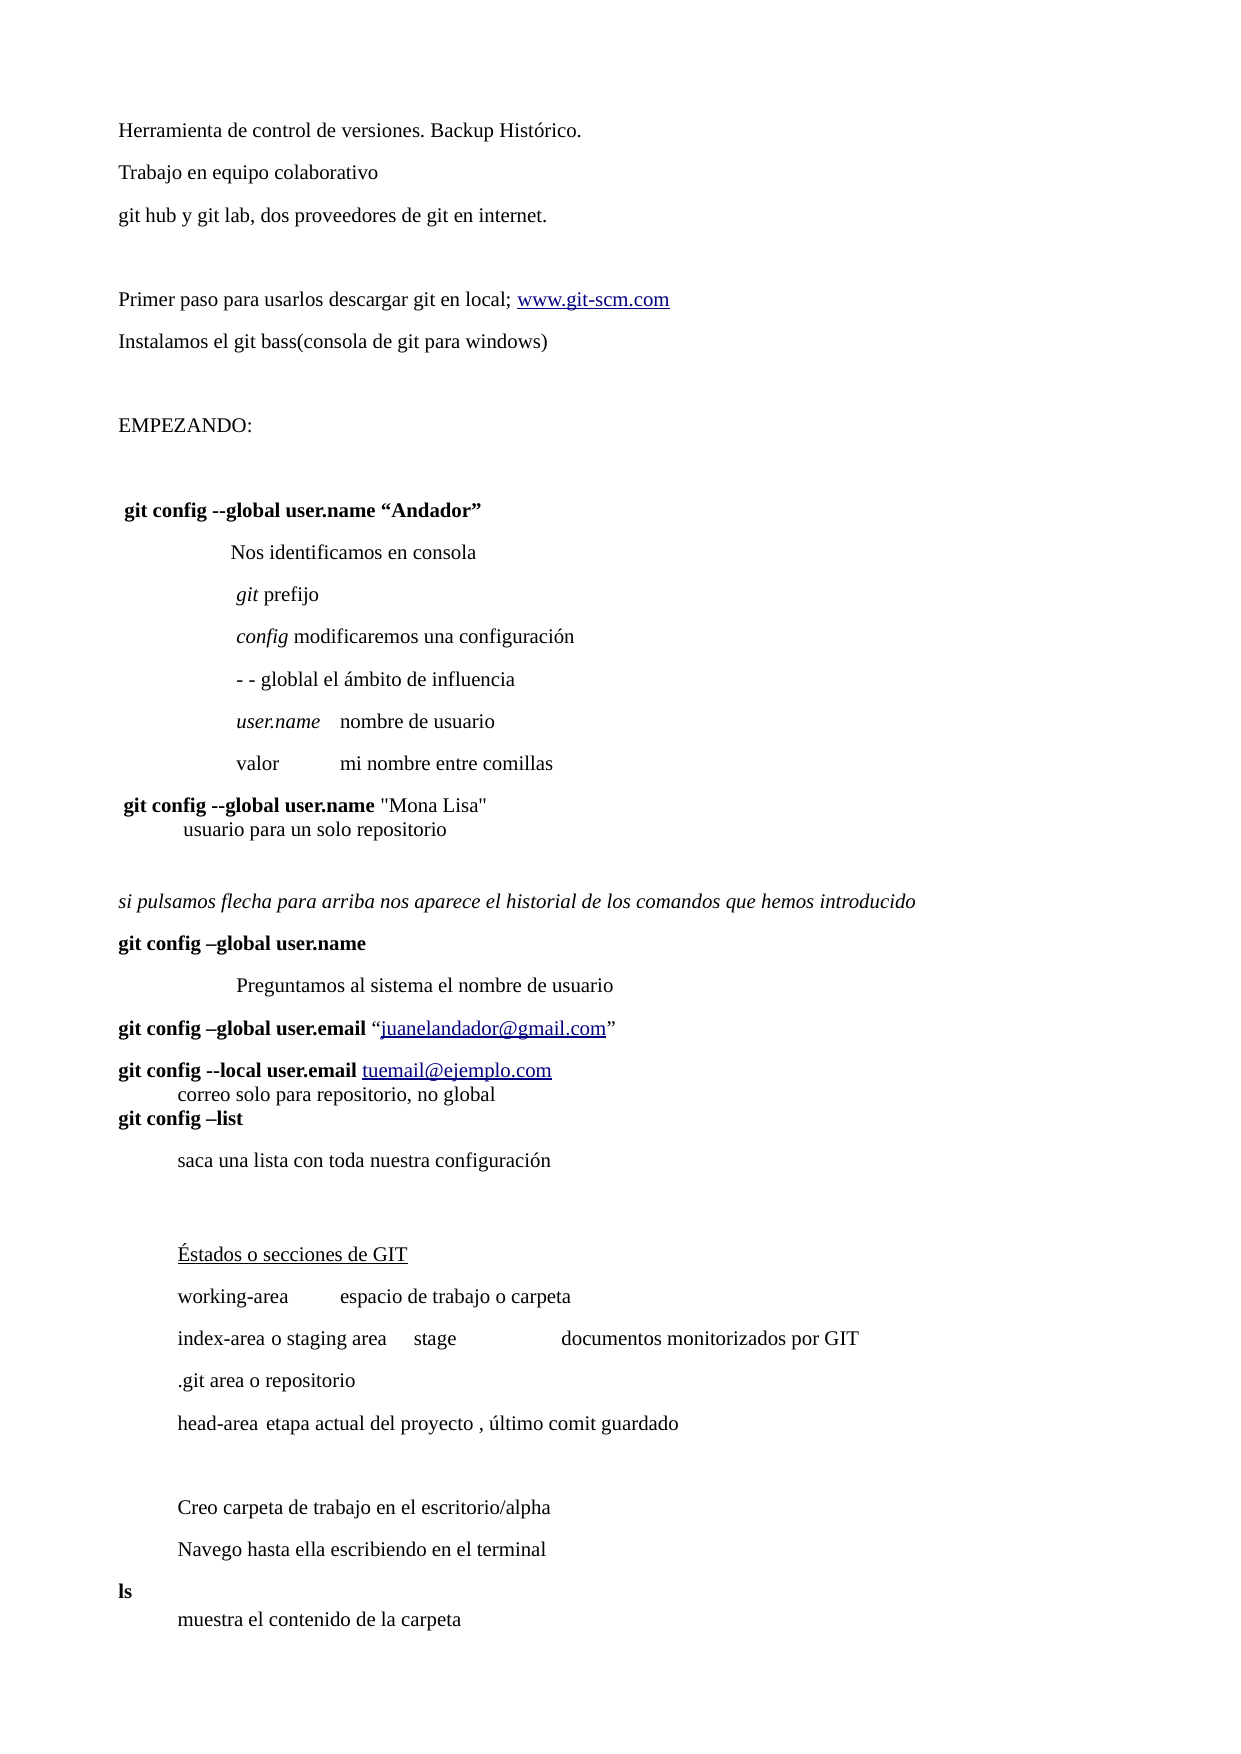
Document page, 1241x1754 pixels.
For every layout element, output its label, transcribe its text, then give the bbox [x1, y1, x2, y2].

text Nos identificamos en consola [230, 540, 1123, 564]
text config modificaremos una configuración [236, 624, 1123, 648]
text git config –global user.name [118, 931, 1123, 955]
text working-area espacio de trabajo o carpeta [177, 1284, 1123, 1308]
text Preguntamos al sistema el nombre de usuario [236, 973, 1123, 997]
text muestra el contenido de la carpeta [177, 1607, 1123, 1631]
text git config --global user.name “Andador” [124, 498, 1123, 522]
text Éstados o secciones de GIT [177, 1242, 1123, 1266]
text Instalamos el git bass(consola de git para windows) [118, 329, 1123, 353]
text EMPEZANDO: [118, 413, 1123, 437]
text git config –global user.email “juanelandador@gmail.com” [118, 1015, 1123, 1039]
text git config –list [118, 1106, 1123, 1130]
text Navego hasta ella escribiendo en el terminal [177, 1537, 1123, 1561]
text user.name nombre de usuario [236, 709, 1123, 733]
text index-area o staging area stage documentos monitorizados por GIT [177, 1326, 1123, 1350]
text ls [118, 1579, 1123, 1603]
text git prefijo [236, 582, 1123, 606]
text git hub y git lab, dos proveedores de git en internet. [118, 202, 1123, 227]
text - - globlal el ámbito de influencia [236, 667, 1123, 691]
text Herramienta de control de versiones. Backup Histórico. [118, 118, 1123, 142]
text git config --global user.name "Mona Lisa" [118, 793, 1123, 817]
text saca una lista con toda nuestra configuración [177, 1148, 1123, 1172]
text usuario para un solo repositorio [183, 817, 1123, 841]
text valor mi nombre entre comillas [236, 751, 1123, 775]
text git config --local user.email tuemail@ejemplo.com [118, 1058, 1123, 1082]
text correo solo para repositorio, no global [177, 1082, 1123, 1106]
text Trabajo en equipo colaborativo [118, 160, 1123, 184]
text Creo carpeta de trabajo en el escritorio/alpha [177, 1495, 1123, 1519]
text head-area etapa actual del proyecto , último comit guardado [177, 1411, 1123, 1434]
text Primer paso para usarlos descargar git en local; www.git-scm.com [118, 287, 1123, 311]
text si pulsamos flecha para arriba nos aparece el historial de los comandos que hemos introducido [118, 889, 1123, 913]
text .git area o repositorio [177, 1368, 1123, 1392]
